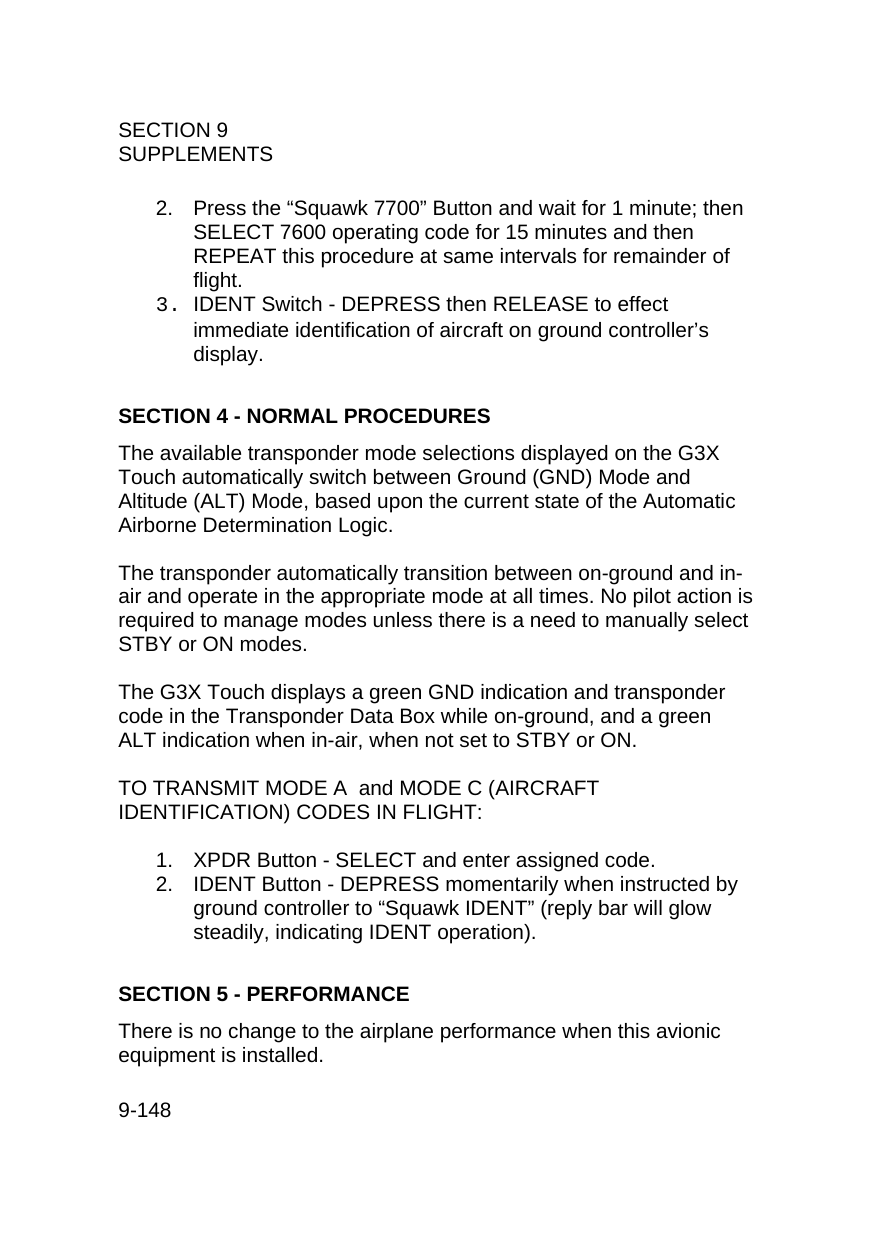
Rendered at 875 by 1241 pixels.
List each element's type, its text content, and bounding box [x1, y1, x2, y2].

text The G3X Touch displays a green GND indication and transponder code in the Transponder Data Box while on-ground, and a green ALT indication when in-air, when not set to STBY or ON. [118, 680, 756, 752]
list XPDR Button - SELECT and enter assigned code. [156, 848, 756, 872]
text TO TRANSMIT MODE A and MODE C (AIRCRAFT IDENTIFICATION) CODES IN FLIGHT: [118, 776, 756, 824]
list Press the “Squawk 7700” Button and wait for 1 minute; then SELECT 7600 operating code for 15 minutes and then REPEAT this procedure at same intervals for remainder of flight. [156, 196, 756, 292]
text The available transponder mode selections displayed on the G3X Touch automatically switch between Ground (GND) Mode and Altitude (ALT) Mode, based upon the current state of the Automatic Airborne Determination Logic. [118, 441, 756, 536]
list IDENT Switch - DEPRESS then RELEASE to effect immediate identification of aircraft on ground controller’s display. [156, 292, 756, 366]
list IDENT Button - DEPRESS momentarily when instructed by ground controller to “Squawk IDENT” (reply bar will glow steadily, indicating IDENT operation). [156, 872, 756, 944]
text The transponder automatically transition between on-ground and in-air and operate in the appropriate mode at all times. No pilot action is required to manage modes unless there is a need to manually select STBY or ON modes. [118, 560, 756, 656]
text There is no change to the airplane performance when this avionic equipment is installed. [118, 1019, 756, 1067]
subtitle SECTION 5 - PERFORMANCE [118, 982, 756, 1006]
subtitle SECTION 4 - NORMAL PROCEDURES [118, 404, 756, 428]
